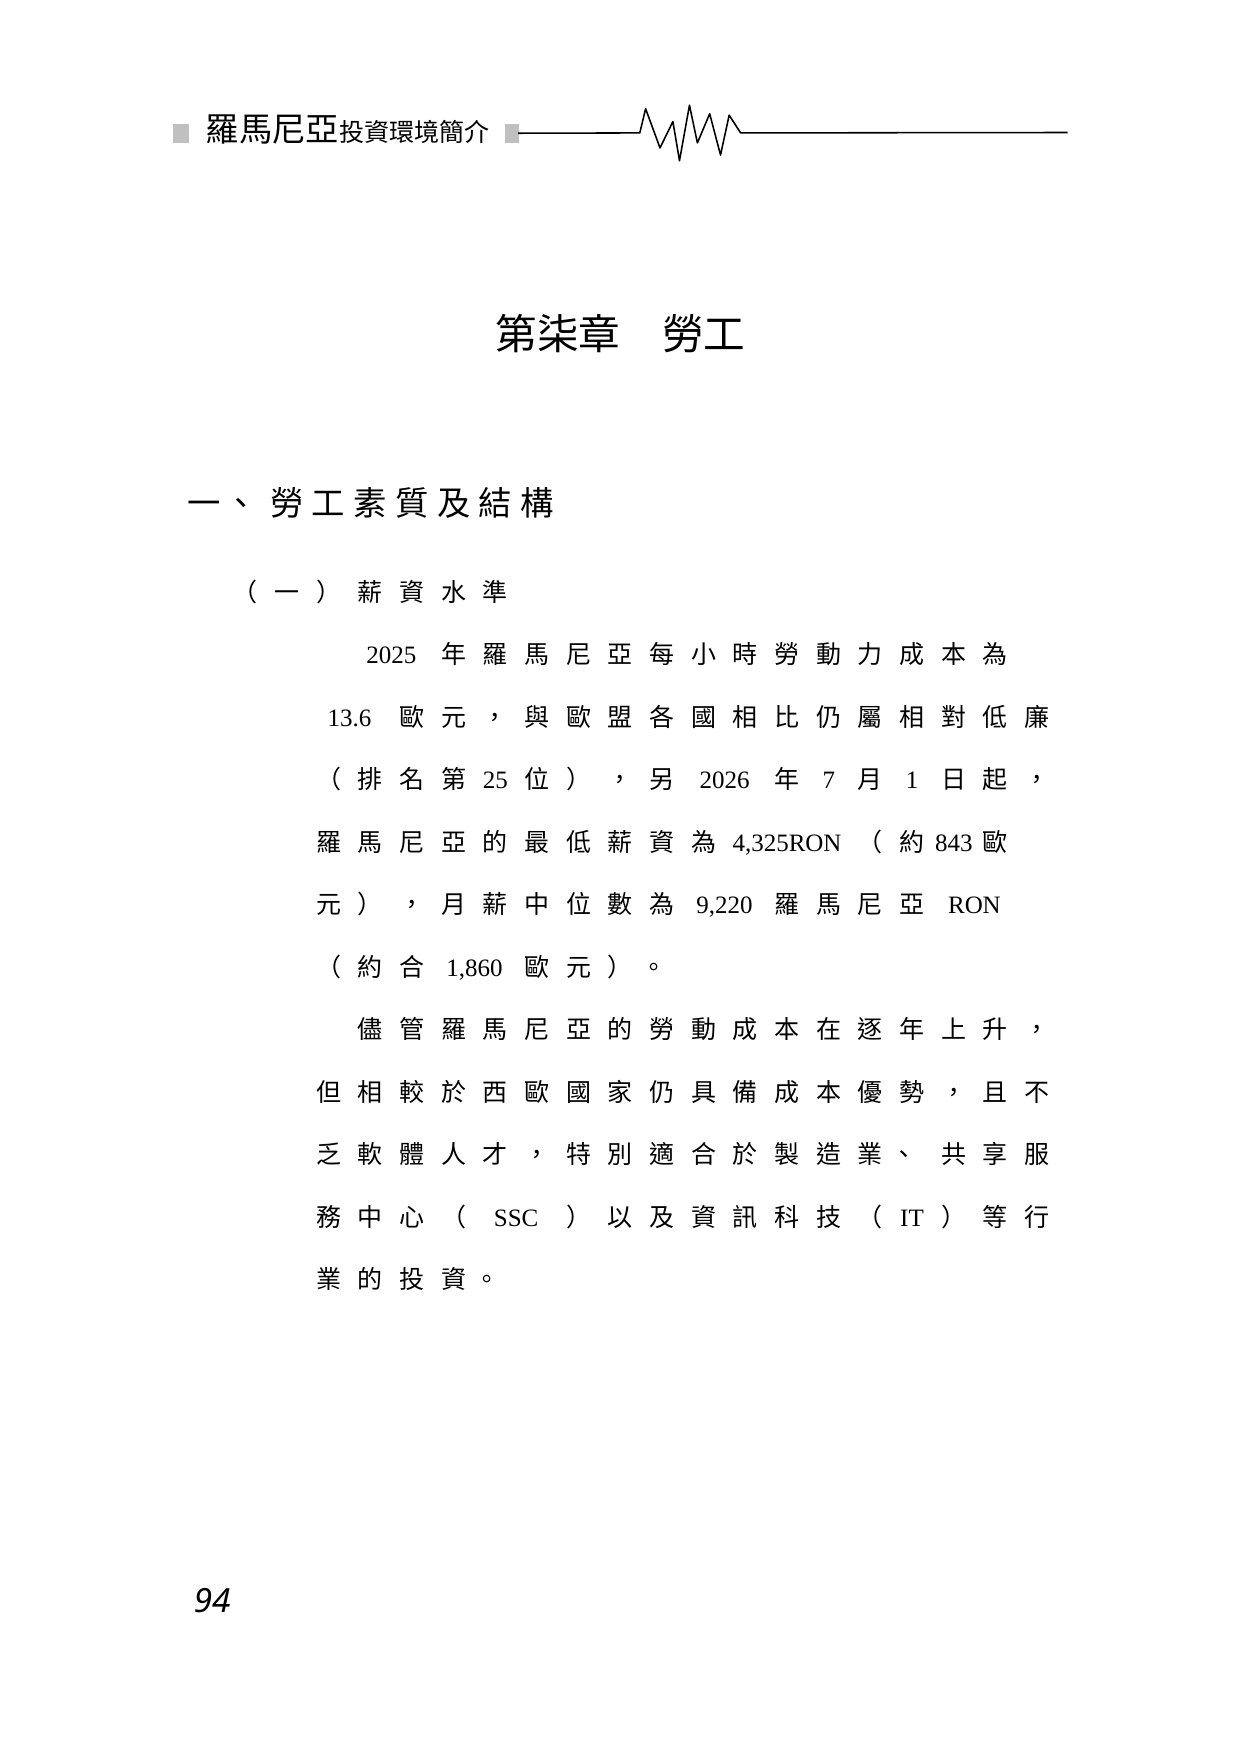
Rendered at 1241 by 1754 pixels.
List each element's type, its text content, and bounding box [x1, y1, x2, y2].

text 第柒章 勞工 [183, 290, 1058, 352]
text （一）薪資水準 [207, 549, 1058, 611]
text 一、勞工素質及結構 [183, 459, 1058, 522]
text 儘管羅馬尼亞的勞動成本在逐年上升，但相較於西歐國家仍具備成本優勢，且不乏軟體人才，特別適合於製造業、共享服務中心（SSC）以及資訊科技（IT）等行業的投資。 [281, 986, 1058, 1299]
text 2025年羅馬尼亞每小時勞動力成本為13.6歐元，與歐盟各國相比仍屬相對低廉（排名第25位），另2026年7月1日起，羅馬尼亞的最低薪資為4,325RON（約843歐元），月薪中位數為9,220羅馬尼亞RON（約合1,860歐元）。 [281, 611, 1058, 986]
